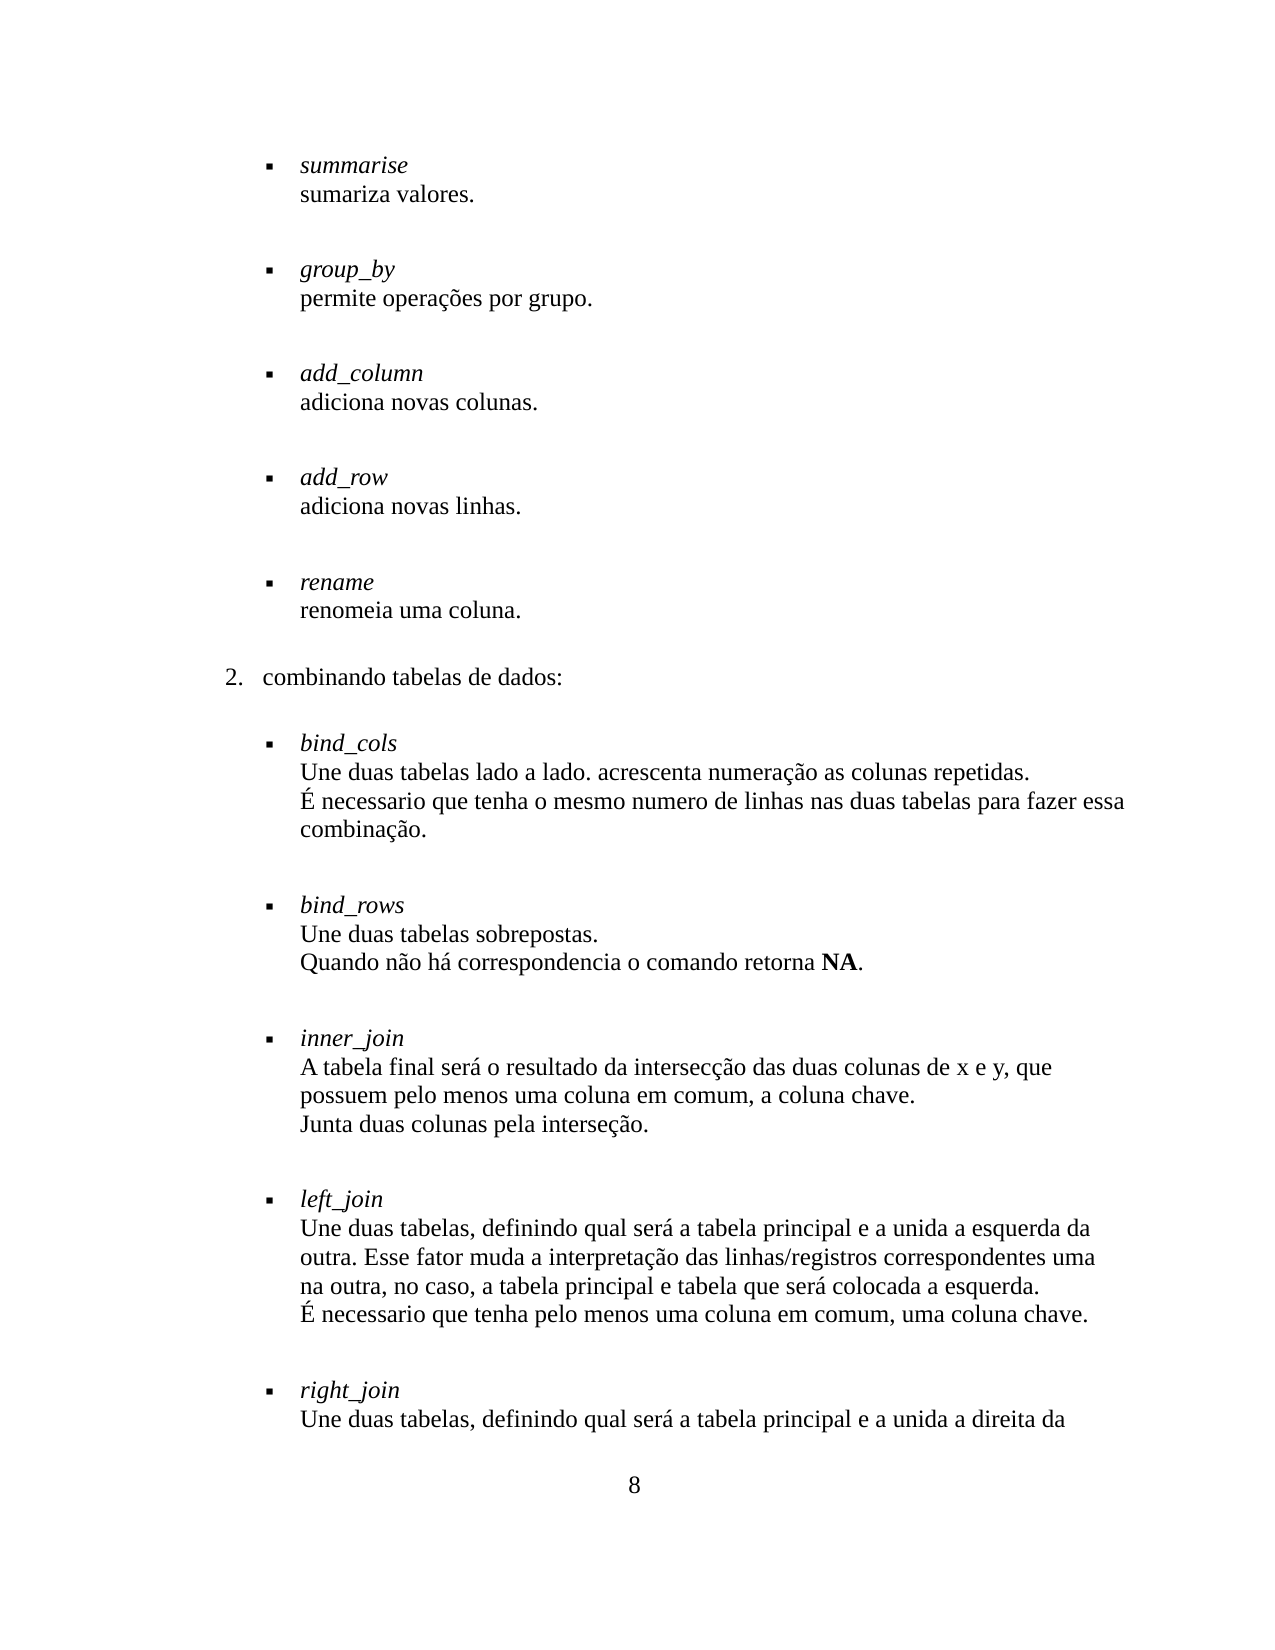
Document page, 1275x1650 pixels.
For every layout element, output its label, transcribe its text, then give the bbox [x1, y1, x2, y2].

list group_by permite operações por grupo. [262, 254, 1125, 340]
list summarise sumariza valores. [262, 150, 1125, 236]
list combinando tabelas de dados: [225, 662, 1125, 719]
list add_row adiciona novas linhas. [262, 462, 1125, 549]
list rename renomeia uma coluna. [262, 567, 1125, 653]
list bind_rows Une duas tabelas sobrepostas. Quando não há correspondencia o comando retorna NA. [262, 890, 1125, 1005]
list bind_cols Une duas tabelas lado a lado. acrescenta numeração as colunas repetidas. É necessario que tenha o mesmo numero de linhas nas duas tabelas para fazer essa combinação. [262, 728, 1125, 872]
list left_join Une duas tabelas, definindo qual será a tabela principal e a unida a esquerda da outra. Esse fator muda a interpretação das linhas/registros correspondentes uma na outra, no caso, a tabela principal e tabela que será colocada a esquerda. É necessario que tenha pelo menos uma coluna em comum, uma coluna chave. [262, 1184, 1125, 1357]
list inner_join A tabela final será o resultado da intersecção das duas colunas de x e y, que possuem pelo menos uma coluna em comum, a coluna chave. Junta duas colunas pela interseção. [262, 1023, 1125, 1167]
list right_join Une duas tabelas, definindo qual será a tabela principal e a unida a direita da [262, 1375, 1125, 1432]
list add_column adiciona novas colunas. [262, 358, 1125, 444]
